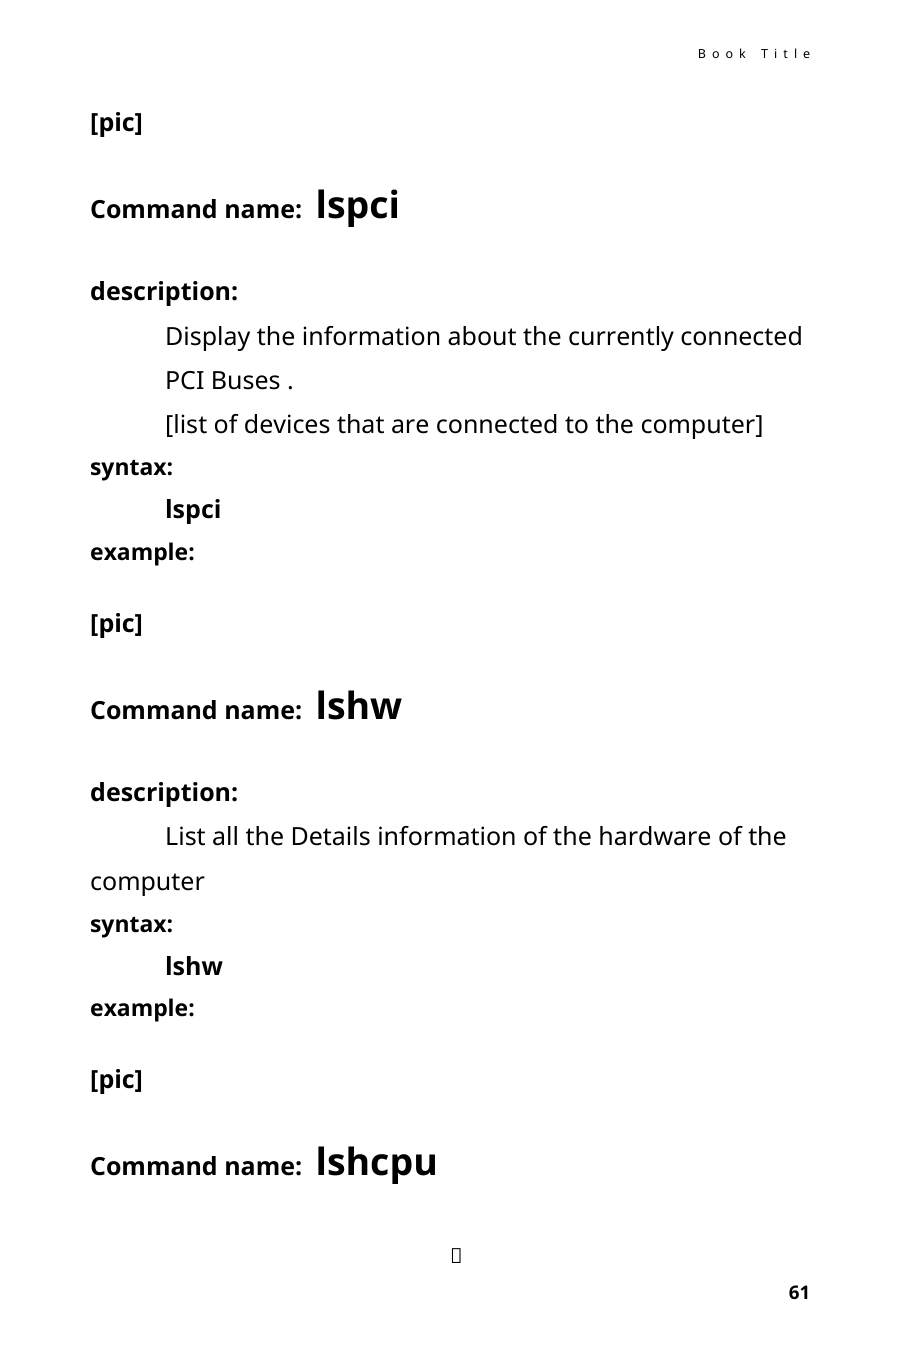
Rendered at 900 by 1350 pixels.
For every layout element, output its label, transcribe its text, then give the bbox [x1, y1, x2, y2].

text Command name: lshw [90, 679, 810, 730]
text lshw [90, 948, 810, 982]
text Display the information about the currently connected PCI Buses . [90, 318, 810, 397]
text syntax: [90, 451, 810, 482]
text description: [90, 274, 810, 308]
text syntax: [90, 907, 810, 939]
text Command name: lspci [90, 178, 810, 229]
text [pic] [90, 606, 810, 640]
text [pic] [90, 1062, 810, 1096]
text List all the Details information of the hardware of the computer [90, 819, 810, 897]
text Command name: lshcpu [90, 1136, 810, 1187]
text [pic] [90, 105, 810, 139]
text example: [90, 992, 810, 1024]
text description: [90, 775, 810, 809]
text example: [90, 536, 810, 567]
text lspci [90, 492, 810, 526]
text [list of devices that are connected to the computer] [90, 407, 810, 441]
